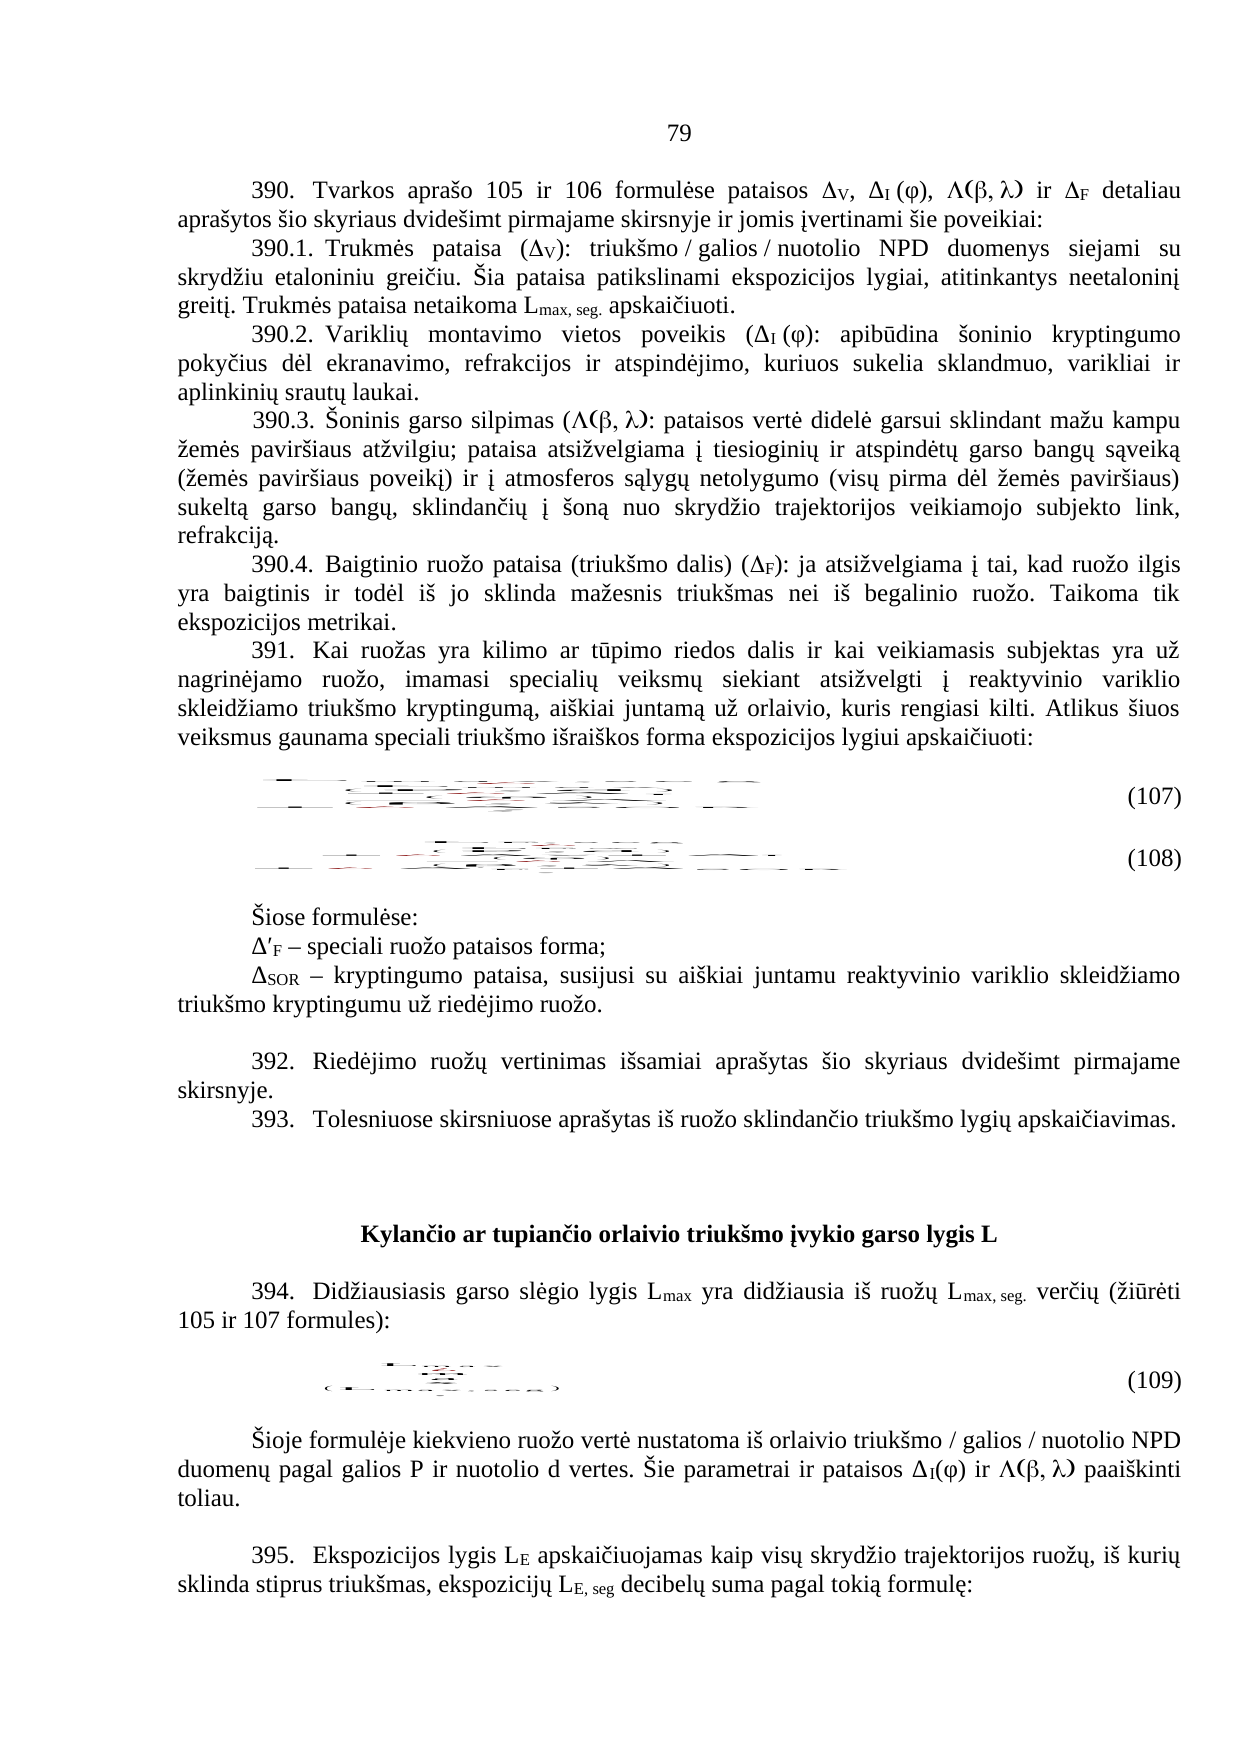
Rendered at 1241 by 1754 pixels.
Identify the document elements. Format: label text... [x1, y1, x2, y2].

text 390.3. Šoninis garso silpimas ( : pataisos vertė didelė garsui sklindant mažu kampu žemės paviršiaus atžvilgiu; pataisa atsižvelgiama į tiesioginių ir atspindėtų garso bangų sąveiką (žemės paviršiaus poveikį) ir į atmosferos sąlygų netolygumo (visų pirma dėl žemės paviršiaus) sukeltą garso bangų, sklindančių į šoną nuo skrydžio trajektorijos veikiamojo subjekto link, refrakciją. [177, 406, 1181, 549]
text 395. Ekspozicijos lygis LE apskaičiuojamas kaip visų skrydžio trajektorijos ruožų, iš kurių sklinda stiprus triukšmas, ekspozicijų LE, seg decibelų suma pagal tokią formulę: [177, 1541, 1181, 1598]
table_header ) [1173, 841, 1186, 874]
text Δ′F – speciali ruožo pataisos forma; [177, 931, 1181, 960]
table_header [177, 1363, 1127, 1397]
text Šiose formulėse: [177, 902, 1181, 931]
table_header 108 [1136, 841, 1173, 874]
text 390. Tvarkos aprašo 105 ir 106 formulėse pataisos V, ΔI (φ),  ir F detaliau aprašytos šio skyriaus dvidešimt pirmajame skirsnyje ir jomis įvertinami šie poveikiai: [177, 176, 1181, 233]
table_header ) [1173, 1363, 1186, 1397]
text 391. Kai ruožas yra kilimo ar tūpimo riedos dalis ir kai veikiamasis subjektas yra už nagrinėjamo ruožo, imamasi specialių veiksmų siekiant atsižvelgti į reaktyvinio variklio skleidžiamo triukšmo kryptingumą, aiškiai juntamą už orlaivio, kuris rengiasi kilti. Atlikus šiuos veiksmus gaunama speciali triukšmo išraiškos forma ekspozicijos lygiui apskaičiuoti: [177, 636, 1181, 751]
text 390.2. Variklių montavimo vietos poveikis (ΔI (φ): apibūdina šoninio kryptingumo pokyčius dėl ekranavimo, refrakcijos ir atspindėjimo, kuriuos sukelia sklandmuo, varikliai ir aplinkinių srautų laukai. [177, 319, 1181, 406]
table_header ( [1128, 779, 1136, 812]
table_header ( [1128, 841, 1136, 874]
text ΔSOR – kryptingumo pataisa, susijusi su aiškiai juntamu reaktyvinio variklio skleidžiamo triukšmo kryptingumu už riedėjimo ruožo. [177, 960, 1181, 1017]
table_header [177, 779, 1127, 812]
table_header 107 [1136, 779, 1173, 812]
table_header ) [1173, 779, 1186, 812]
table_header ( [1128, 1363, 1136, 1397]
table_header 109 [1136, 1363, 1173, 1397]
text 390.4. Baigtinio ruožo pataisa (triukšmo dalis) (F): ja atsižvelgiama į tai, kad ruožo ilgis yra baigtinis ir todėl iš jo sklinda mažesnis triukšmas nei iš begalinio ruožo. Taikoma tik ekspozicijos metrikai. [177, 549, 1181, 636]
text Šioje formulėje kiekvieno ruožo vertė nustatoma iš orlaivio triukšmo / galios / nuotolio NPD duomenų pagal galios P ir nuotolio d vertes. Šie parametrai ir pataisos ΔI(φ) ir   paaiškinti toliau. [177, 1426, 1181, 1512]
text Kylančio ar tupiančio orlaivio triukšmo įvykio garso lygis L [177, 1219, 1181, 1247]
text 394. Didžiausiasis garso slėgio lygis Lmax yra didžiausia iš ruožų Lmax, seg. verčių (žiūrėti 105 ir 107 formules): [177, 1276, 1181, 1334]
text 392. Riedėjimo ruožų vertinimas išsamiai aprašytas šio skyriaus dvidešimt pirmajame skirsnyje. [177, 1046, 1181, 1104]
table_header [177, 841, 1127, 874]
text 390.1. Trukmės pataisa (V): triukšmo / galios / nuotolio NPD duomenys siejami su skrydžiu etaloniniu greičiu. Šia pataisa patikslinami ekspozicijos lygiai, atitinkantys neetaloninį greitį. Trukmės pataisa netaikoma Lmax, seg. apskaičiuoti. [177, 233, 1181, 319]
text 393. Tolesniuose skirsniuose aprašytas iš ruožo sklindančio triukšmo lygių apskaičiavimas. [177, 1104, 1181, 1132]
